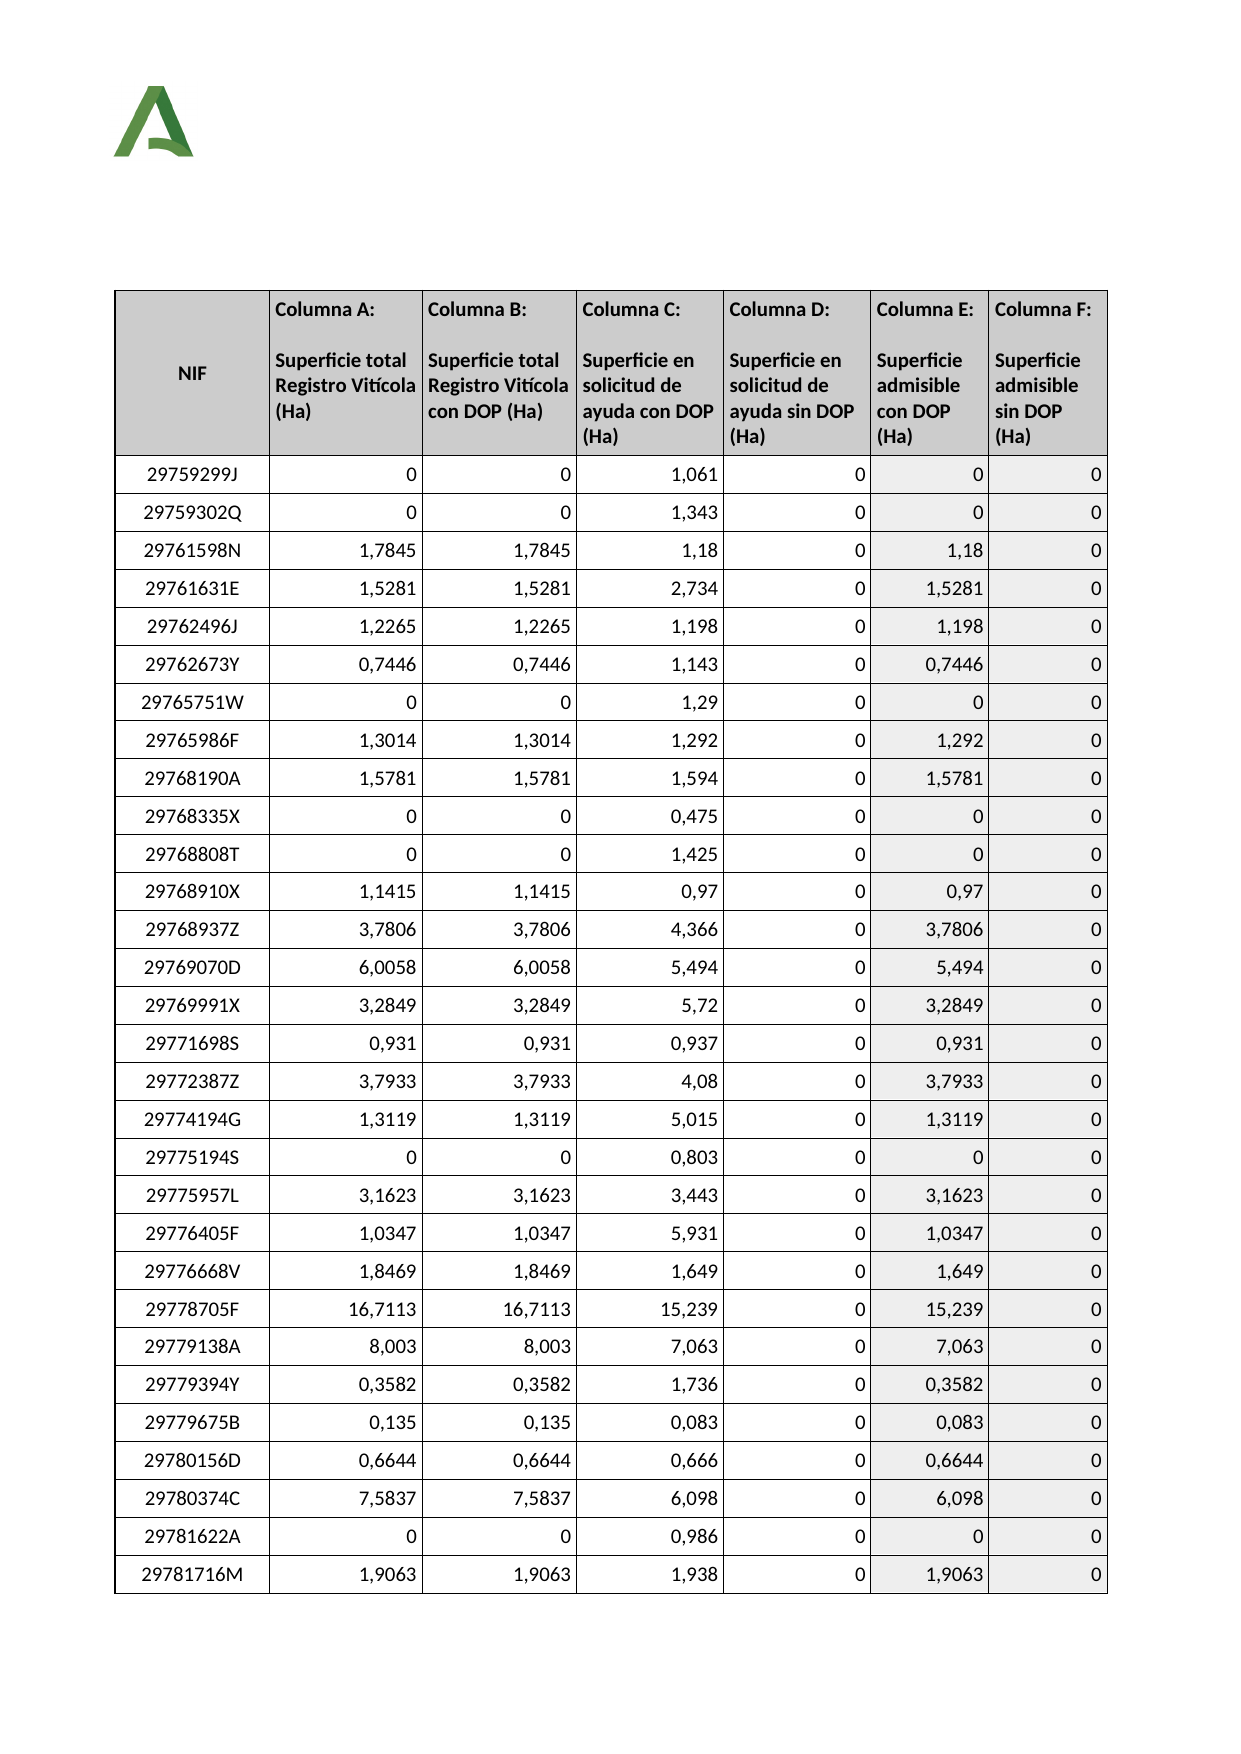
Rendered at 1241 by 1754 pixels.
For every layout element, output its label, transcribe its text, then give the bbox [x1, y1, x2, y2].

table_cell 0 [989, 759, 1107, 796]
table_cell 0 [871, 456, 988, 493]
table_cell 0 [989, 608, 1107, 644]
table_cell 6,098 [871, 1480, 988, 1517]
table_cell 1,143 [577, 646, 723, 682]
table_cell 1,5281 [270, 570, 422, 607]
table_cell 3,7806 [270, 911, 422, 948]
table_cell 0,931 [423, 1025, 576, 1062]
table_cell 1,3119 [270, 1101, 422, 1137]
table_cell 0 [724, 1214, 870, 1251]
table_cell 29762496J [116, 608, 269, 644]
table_cell 0,7446 [270, 646, 422, 682]
table_cell 0 [423, 494, 576, 531]
table_cell 29776405F [116, 1214, 269, 1251]
table_cell 29774194G [116, 1101, 269, 1137]
table_cell 0 [989, 873, 1107, 910]
table_cell 0 [724, 1366, 870, 1403]
table_cell 0 [724, 759, 870, 796]
table_cell 1,2265 [270, 608, 422, 644]
table_cell 29768190A [116, 759, 269, 796]
table_header Columna D: Superficie en solicitud de ayuda sin DOP (Ha) [724, 291, 870, 455]
table_header Columna C: Superficie en solicitud de ayuda con DOP (Ha) [577, 291, 723, 455]
table_cell 0 [724, 1176, 870, 1213]
table_cell 0 [423, 456, 576, 493]
table_cell 0 [270, 835, 422, 872]
table_cell 0,931 [871, 1025, 988, 1062]
table_cell 1,18 [577, 532, 723, 569]
table_cell 0 [989, 1518, 1107, 1554]
table_cell 1,3119 [871, 1101, 988, 1137]
table_cell 5,72 [577, 987, 723, 1024]
table_cell 5,494 [871, 949, 988, 986]
table_cell 0 [270, 456, 422, 493]
table_cell 29780156D [116, 1442, 269, 1479]
table_cell 3,2849 [423, 987, 576, 1024]
table_cell 3,7806 [871, 911, 988, 948]
table_cell 29779394Y [116, 1366, 269, 1403]
table_cell 0,6644 [423, 1442, 576, 1479]
table_cell 3,7933 [871, 1063, 988, 1099]
table_cell 0 [871, 684, 988, 720]
table_cell 15,239 [577, 1290, 723, 1327]
table_cell 4,08 [577, 1063, 723, 1099]
table_cell 1,292 [871, 721, 988, 758]
table_cell 3,1623 [423, 1176, 576, 1213]
table_cell 1,8469 [270, 1252, 422, 1289]
table_cell 1,649 [871, 1252, 988, 1289]
table_cell 0 [724, 1025, 870, 1062]
table_cell 3,2849 [871, 987, 988, 1024]
table_cell 29768808T [116, 835, 269, 872]
table_header Columna A: Superficie total Registro Vitícola (Ha) [270, 291, 422, 455]
table_cell 15,239 [871, 1290, 988, 1327]
table_cell 0 [989, 1328, 1107, 1365]
table_cell 0 [724, 797, 870, 834]
table_cell 6,0058 [423, 949, 576, 986]
table_cell 0 [724, 1328, 870, 1365]
table_cell 0 [724, 684, 870, 720]
table_cell 29761631E [116, 570, 269, 607]
table_cell 1,2265 [423, 608, 576, 644]
table_cell 3,7933 [423, 1063, 576, 1099]
table_cell 0 [423, 835, 576, 872]
table_cell 29769070D [116, 949, 269, 986]
table_cell 1,198 [577, 608, 723, 644]
table_cell 0 [270, 1518, 422, 1554]
table_cell 0,666 [577, 1442, 723, 1479]
table_cell 0 [724, 456, 870, 493]
table_header Columna B: Superficie total Registro Vitícola con DOP (Ha) [423, 291, 576, 455]
table_cell 0 [989, 1176, 1107, 1213]
table_cell 0 [724, 1442, 870, 1479]
table_cell 0,083 [871, 1404, 988, 1441]
table_cell 0,3582 [871, 1366, 988, 1403]
table_cell 0 [989, 987, 1107, 1024]
table_cell 0 [724, 646, 870, 682]
table_cell 7,5837 [270, 1480, 422, 1517]
table_cell 1,1415 [423, 873, 576, 910]
table_cell 1,7845 [423, 532, 576, 569]
table_cell 29768910X [116, 873, 269, 910]
table_cell 1,736 [577, 1366, 723, 1403]
table_cell 0 [724, 608, 870, 644]
table_cell 0,135 [423, 1404, 576, 1441]
table_cell 16,7113 [423, 1290, 576, 1327]
table_cell 0 [989, 1252, 1107, 1289]
table_cell 4,366 [577, 911, 723, 948]
table_cell 29765986F [116, 721, 269, 758]
table_cell 0 [871, 1139, 988, 1175]
table_cell 1,292 [577, 721, 723, 758]
table_cell 3,7806 [423, 911, 576, 948]
table_cell 0 [724, 570, 870, 607]
table_cell 0 [270, 1139, 422, 1175]
table_header Columna F: Superficie admisible sin DOP (Ha) [989, 291, 1107, 455]
table_cell 0 [989, 1063, 1107, 1099]
table_cell 7,5837 [423, 1480, 576, 1517]
table_cell 0 [423, 1518, 576, 1554]
table_cell 1,425 [577, 835, 723, 872]
table_cell 0 [989, 797, 1107, 834]
table_cell 1,3119 [423, 1101, 576, 1137]
table_cell 29765751W [116, 684, 269, 720]
table_cell 29779675B [116, 1404, 269, 1441]
table_cell 7,063 [577, 1328, 723, 1365]
table_cell 0 [989, 1366, 1107, 1403]
table_cell 6,0058 [270, 949, 422, 986]
table_cell 1,9063 [871, 1556, 988, 1592]
table_header Columna E: Superficie admisible con DOP (Ha) [871, 291, 988, 455]
table_cell 0,931 [270, 1025, 422, 1062]
table_cell 1,9063 [270, 1556, 422, 1592]
table_cell 29772387Z [116, 1063, 269, 1099]
table_cell 29771698S [116, 1025, 269, 1062]
table_cell 1,8469 [423, 1252, 576, 1289]
table_cell 29759299J [116, 456, 269, 493]
table_cell 0 [989, 1025, 1107, 1062]
table_cell 0,7446 [871, 646, 988, 682]
table_cell 0 [724, 835, 870, 872]
table_cell 0 [989, 1556, 1107, 1592]
table_cell 0,803 [577, 1139, 723, 1175]
table_cell 0 [989, 1480, 1107, 1517]
table_cell 3,2849 [270, 987, 422, 1024]
table_cell 29781716M [116, 1556, 269, 1592]
table_cell 29779138A [116, 1328, 269, 1365]
table_cell 0 [423, 684, 576, 720]
table_cell 0 [989, 835, 1107, 872]
table_cell 1,7845 [270, 532, 422, 569]
table_cell 29781622A [116, 1518, 269, 1554]
table_cell 1,3014 [423, 721, 576, 758]
table_cell 0 [724, 1101, 870, 1137]
table_cell 3,1623 [871, 1176, 988, 1213]
table_cell 0 [989, 532, 1107, 569]
table_cell 5,015 [577, 1101, 723, 1137]
table_cell 3,443 [577, 1176, 723, 1213]
table_cell 0 [989, 721, 1107, 758]
table_cell 1,5281 [423, 570, 576, 607]
table_cell 0 [724, 721, 870, 758]
table_cell 0 [871, 835, 988, 872]
table_cell 1,198 [871, 608, 988, 644]
table_cell 29775957L [116, 1176, 269, 1213]
table_cell 0 [724, 494, 870, 531]
table_cell 29775194S [116, 1139, 269, 1175]
table_cell 0 [270, 494, 422, 531]
table_cell 3,1623 [270, 1176, 422, 1213]
table_cell 0 [724, 532, 870, 569]
table_cell 1,0347 [423, 1214, 576, 1251]
table_cell 0 [989, 949, 1107, 986]
table_cell 29780374C [116, 1480, 269, 1517]
table_cell 0 [989, 1442, 1107, 1479]
table_cell 8,003 [423, 1328, 576, 1365]
table_cell 1,061 [577, 456, 723, 493]
table_cell 29761598N [116, 532, 269, 569]
table_cell 1,5781 [270, 759, 422, 796]
table_cell 0 [724, 1556, 870, 1592]
table_cell 1,9063 [423, 1556, 576, 1592]
table_cell 1,0347 [871, 1214, 988, 1251]
table_cell 5,494 [577, 949, 723, 986]
table_cell 0 [989, 494, 1107, 531]
table_cell 1,5281 [871, 570, 988, 607]
table_cell 0,475 [577, 797, 723, 834]
table_cell 29759302Q [116, 494, 269, 531]
table_cell 16,7113 [270, 1290, 422, 1327]
table_cell 0 [724, 987, 870, 1024]
table_cell 0 [724, 1480, 870, 1517]
table_cell 29769991X [116, 987, 269, 1024]
table_cell 0 [270, 684, 422, 720]
table_cell 0 [989, 570, 1107, 607]
table_cell 0 [724, 873, 870, 910]
table_cell 8,003 [270, 1328, 422, 1365]
table_cell 0 [423, 1139, 576, 1175]
table_cell 0 [724, 1404, 870, 1441]
table_cell 0 [423, 797, 576, 834]
table_cell 0 [724, 949, 870, 986]
table_cell 0 [724, 1252, 870, 1289]
table_cell 7,063 [871, 1328, 988, 1365]
table_cell 29776668V [116, 1252, 269, 1289]
table_cell 3,7933 [270, 1063, 422, 1099]
table_cell 0 [989, 1139, 1107, 1175]
table_cell 0 [724, 911, 870, 948]
table_cell 0 [989, 684, 1107, 720]
picture [109, 81, 198, 161]
table_cell 0,3582 [423, 1366, 576, 1403]
table_cell 0,937 [577, 1025, 723, 1062]
table_cell 0 [724, 1518, 870, 1554]
table_cell 1,594 [577, 759, 723, 796]
table_cell 0 [989, 1101, 1107, 1137]
table_cell 0,97 [871, 873, 988, 910]
table_cell 1,3014 [270, 721, 422, 758]
table_cell 0,083 [577, 1404, 723, 1441]
table_cell 29768937Z [116, 911, 269, 948]
table_cell 0,986 [577, 1518, 723, 1554]
table_cell 0 [989, 1290, 1107, 1327]
table_cell 29762673Y [116, 646, 269, 682]
table_cell 0 [724, 1290, 870, 1327]
table_cell 2,734 [577, 570, 723, 607]
table_cell 6,098 [577, 1480, 723, 1517]
table_cell 1,18 [871, 532, 988, 569]
table_cell 0,97 [577, 873, 723, 910]
table_cell 1,649 [577, 1252, 723, 1289]
table_cell 0,6644 [270, 1442, 422, 1479]
table_cell 0 [989, 1214, 1107, 1251]
table_cell 1,1415 [270, 873, 422, 910]
table_cell 5,931 [577, 1214, 723, 1251]
table_cell 1,0347 [270, 1214, 422, 1251]
table_cell 1,5781 [423, 759, 576, 796]
table_cell 0 [989, 911, 1107, 948]
table_header NIF [116, 291, 269, 455]
table_cell 1,938 [577, 1556, 723, 1592]
table_cell 0 [871, 797, 988, 834]
table_cell 1,29 [577, 684, 723, 720]
table_cell 29778705F [116, 1290, 269, 1327]
table_cell 29768335X [116, 797, 269, 834]
table_cell 0 [871, 1518, 988, 1554]
table_cell 0 [724, 1063, 870, 1099]
table_cell 0,3582 [270, 1366, 422, 1403]
table_cell 0,6644 [871, 1442, 988, 1479]
table_cell 1,343 [577, 494, 723, 531]
table_cell 1,5781 [871, 759, 988, 796]
table_cell 0 [989, 646, 1107, 682]
table_cell 0,7446 [423, 646, 576, 682]
table_cell 0 [270, 797, 422, 834]
table_cell 0 [989, 1404, 1107, 1441]
table_cell 0 [724, 1139, 870, 1175]
table_cell 0 [871, 494, 988, 531]
table_cell 0 [989, 456, 1107, 493]
table_cell 0,135 [270, 1404, 422, 1441]
